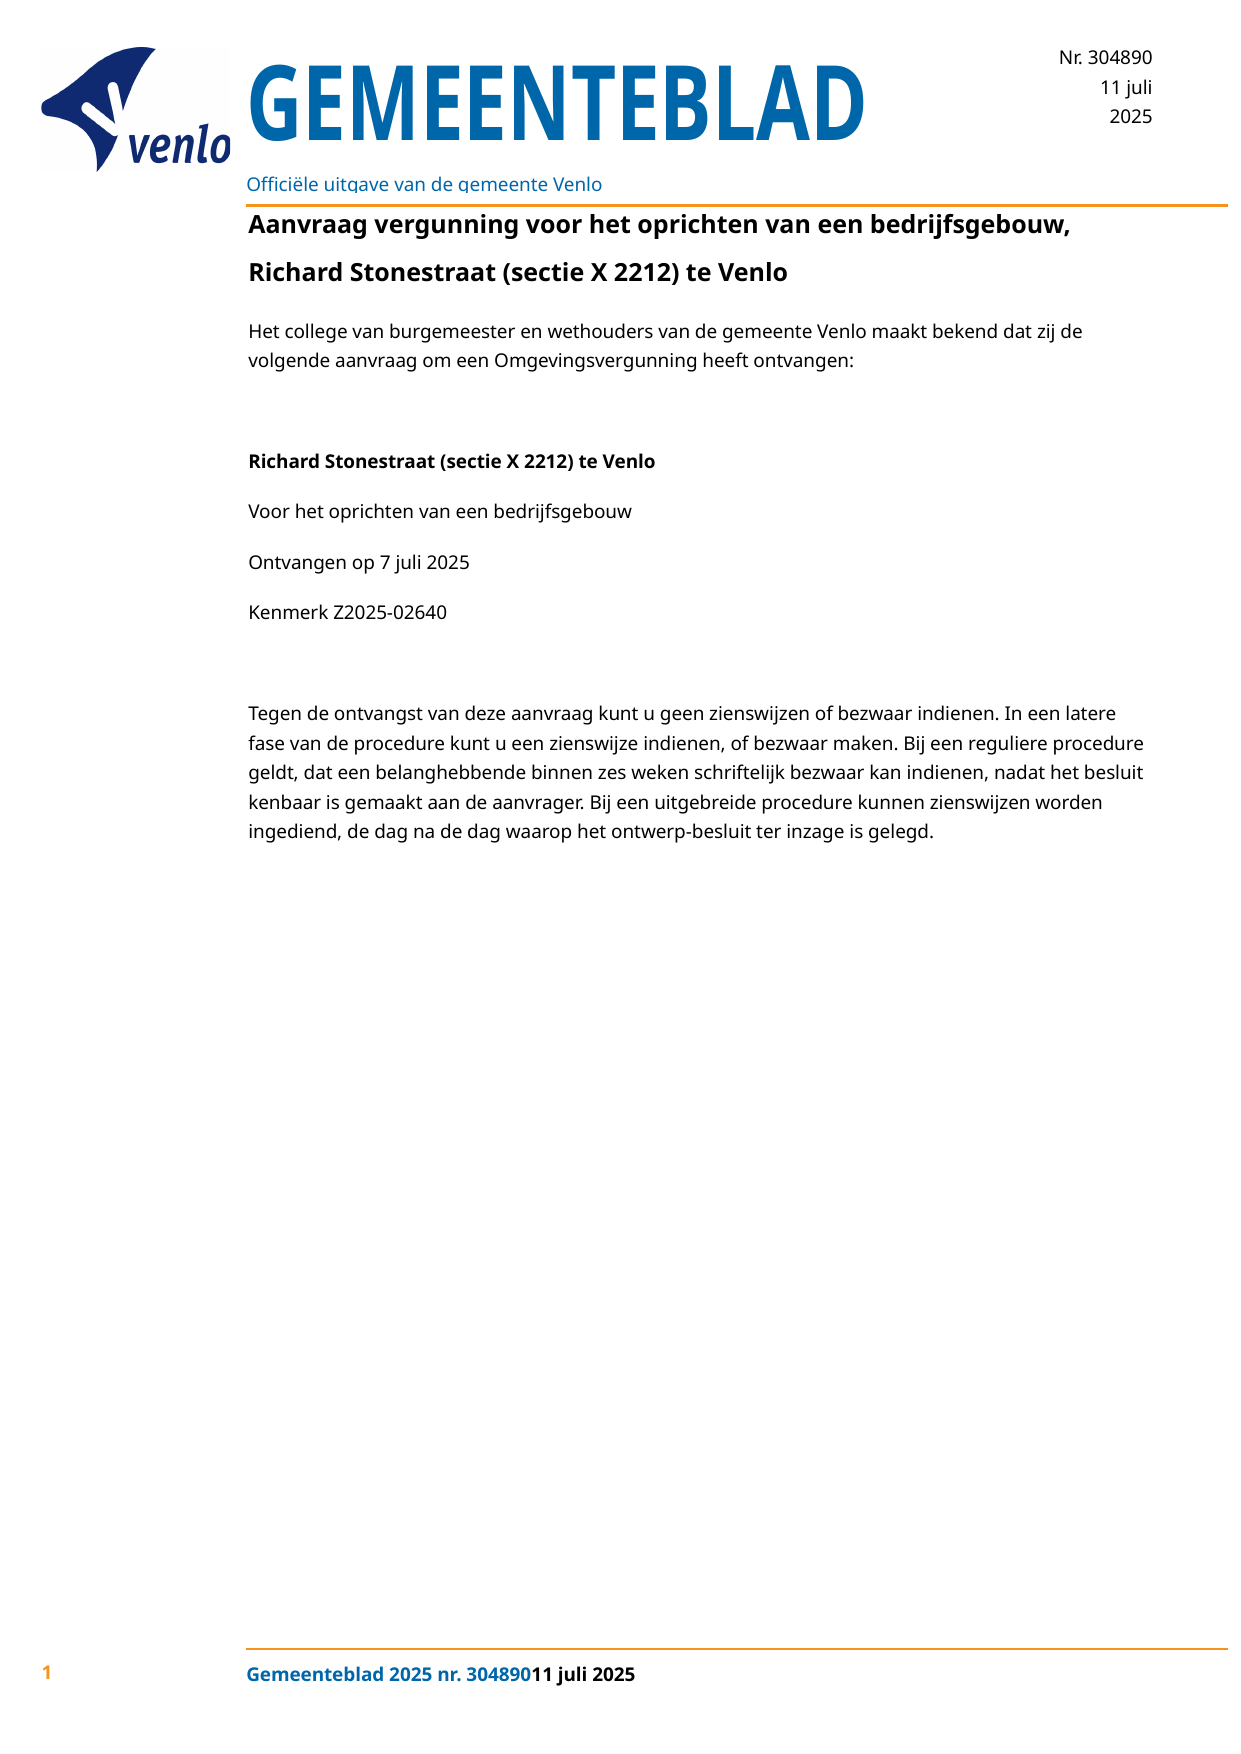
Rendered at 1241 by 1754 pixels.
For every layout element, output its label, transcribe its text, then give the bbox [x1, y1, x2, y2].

text Voor het oprichten van een bedrijfsgebouw [248, 499, 1152, 524]
picture [41, 47, 231, 172]
text Ontvangen op 7 juli 2025 [248, 549, 1152, 575]
text Tegen de ontvangst van deze aanvraag kunt u geen zienswijzen of bezwaar indienen. In een latere fase van de procedure kunt u een zienswijze indienen, of bezwaar maken. Bij een reguliere procedure geldt, dat een belanghebbende binnen zes weken schriftelijk bezwaar kan indienen, nadat het besluit kenbaar is gemaakt aan de aanvrager. Bij een uitgebreide procedure kunnen zienswijzen worden ingediend, de dag na de dag waarop het ontwerp-besluit ter inzage is gelegd. [248, 700, 1152, 844]
text Kenmerk Z2025-02640 [248, 599, 1152, 625]
text Het college van burgemeester en wethouders van de gemeente Venlo maakt bekend dat zij de volgende aanvraag om een Omgevingsvergunning heeft ontvangen: [248, 318, 1152, 373]
text Richard Stonestraat (sectie X 2212) te Venlo [248, 448, 1152, 474]
text Aanvraag vergunning voor het oprichten van een bedrijfsgebouw, Richard Stonestraat (sectie X 2212) te Venlo [248, 207, 1152, 288]
